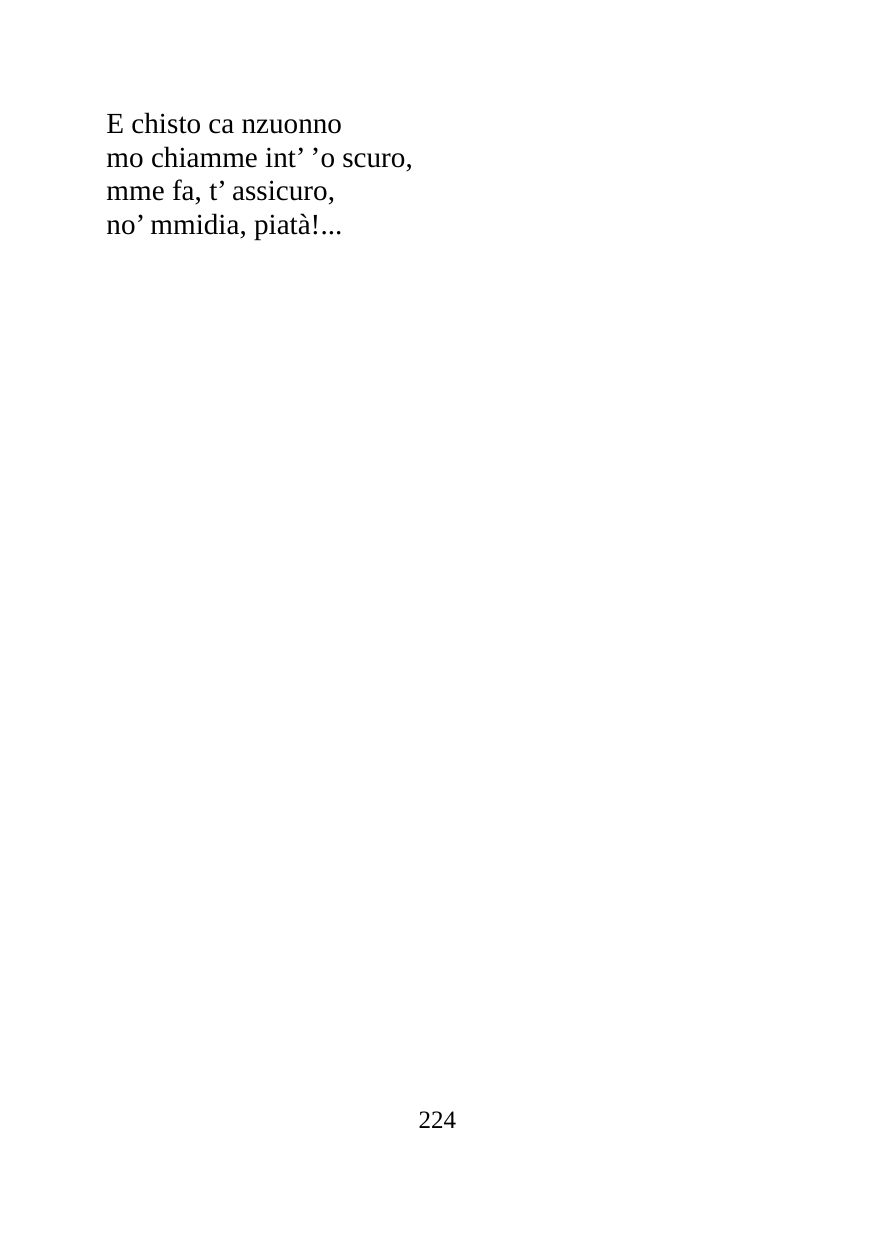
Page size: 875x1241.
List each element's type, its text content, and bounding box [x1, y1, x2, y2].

text mo chiamme int’ ’o scuro, [106, 140, 768, 173]
text no’ mmidia, piatà!... [106, 207, 768, 240]
text mme fa, t’ assicuro, [106, 173, 768, 207]
text E chisto ca nzuonno [106, 106, 768, 140]
